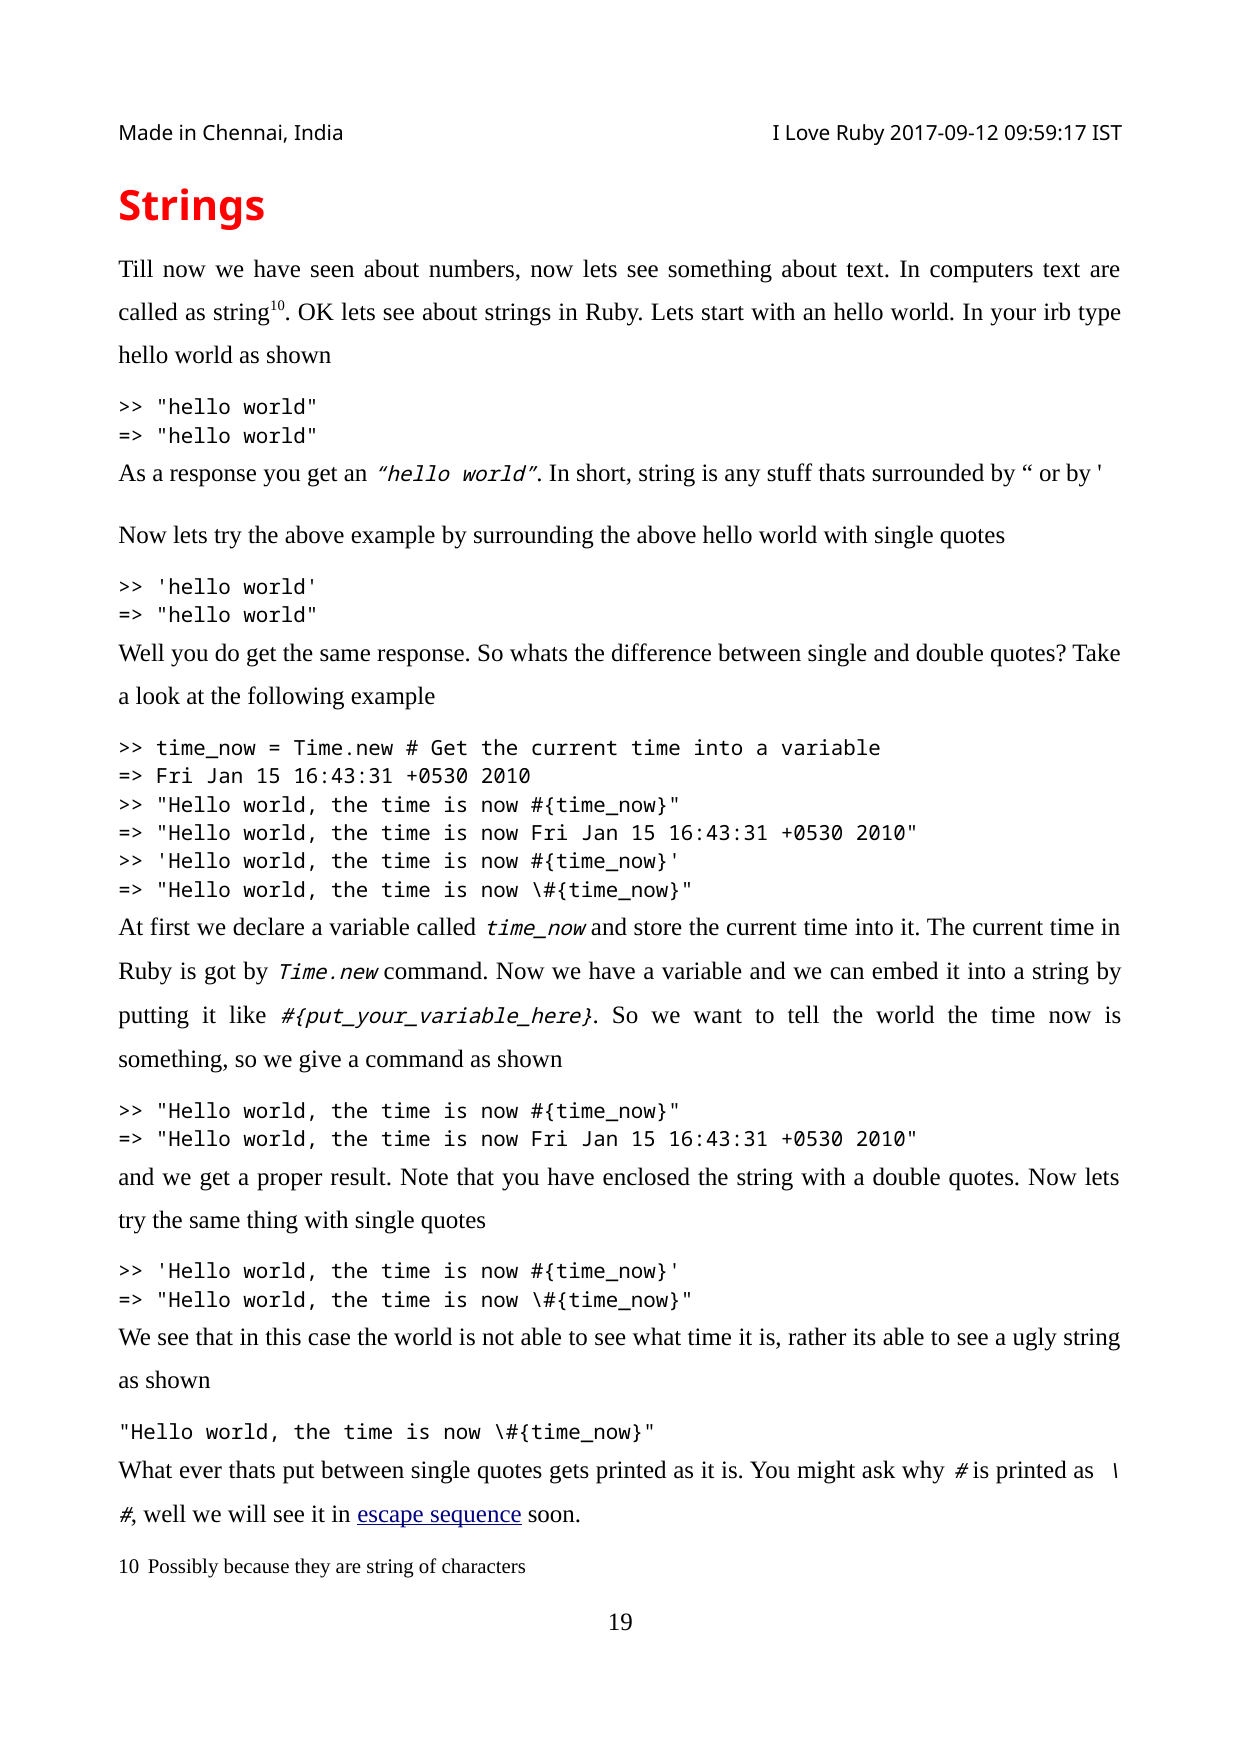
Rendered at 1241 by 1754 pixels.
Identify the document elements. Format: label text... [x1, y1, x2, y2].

text >> "Hello world, the time is now #{time_now}" [118, 1096, 1122, 1124]
text >> 'Hello world, the time is now #{time_now}' [118, 847, 1122, 875]
text As a response you get an “hello world”. In short, string is any stuff thats surrounded by “ or by ' [118, 458, 1122, 488]
text What ever thats put between single quotes gets printed as it is. You might ask why # is printed as \#, well we will see it in escape sequence soon. [118, 1455, 1122, 1528]
text Well you do get the same response. So whats the difference between single and double quotes? Take a look at the following example [118, 638, 1122, 709]
text => Fri Jan 15 16:43:31 +0530 2010 [118, 761, 1122, 790]
text At first we declare a variable called time_now and store the current time into it. The current time in Ruby is got by Time.new command. Now we have a variable and we can embed it into a string by putting it like #{put_your_variable_here}. So we want to tell the world the time now is something, so we give a command as shown [118, 912, 1122, 1073]
text => "Hello world, the time is now \#{time_now}" [118, 875, 1122, 903]
text >> "Hello world, the time is now #{time_now}" [118, 790, 1122, 818]
text => "hello world" [118, 421, 1122, 449]
text >> time_now = Time.new # Get the current time into a variable [118, 733, 1122, 761]
text We see that in this case the world is not able to see what time it is, rather its able to see a ugly string as shown [118, 1322, 1122, 1394]
text => "Hello world, the time is now Fri Jan 15 16:43:31 +0530 2010" [118, 818, 1122, 847]
text >> 'Hello world, the time is now #{time_now}' [118, 1257, 1122, 1285]
text Possibly because they are string of characters [118, 1553, 1122, 1578]
text and we get a proper result. Note that you have enclosed the string with a double quotes. Now lets try the same thing with single quotes [118, 1162, 1122, 1233]
text => "Hello world, the time is now Fri Jan 15 16:43:31 +0530 2010" [118, 1124, 1122, 1153]
text "Hello world, the time is now \#{time_now}" [118, 1417, 1122, 1446]
text Till now we have seen about numbers, now lets see something about text. In computers text are called as string. OK lets see about strings in Ruby. Lets start with an hello world. In your irb type hello world as shown [118, 254, 1122, 369]
text >> "hello world" [118, 392, 1122, 421]
text >> 'hello world' [118, 572, 1122, 600]
text => "Hello world, the time is now \#{time_now}" [118, 1285, 1122, 1313]
text Now lets try the above example by surrounding the above hello world with single quotes [118, 520, 1122, 549]
subtitle Strings [118, 176, 1122, 233]
text => "hello world" [118, 600, 1122, 629]
